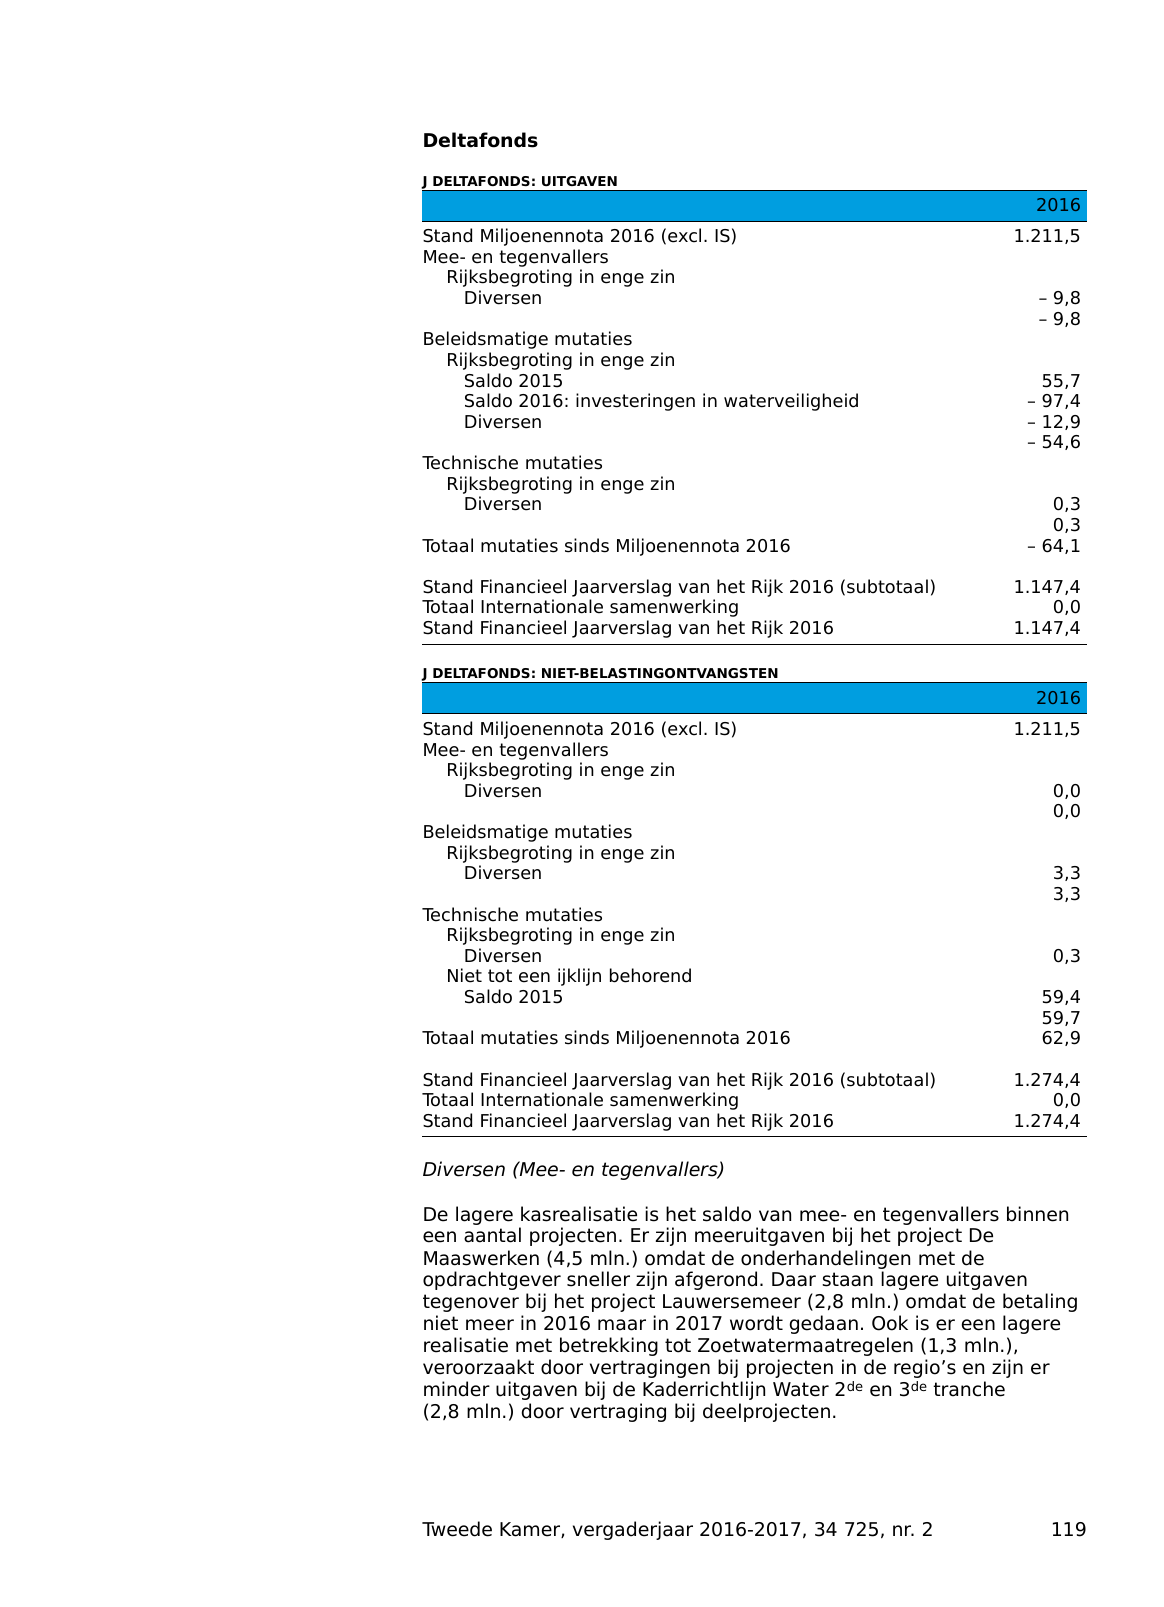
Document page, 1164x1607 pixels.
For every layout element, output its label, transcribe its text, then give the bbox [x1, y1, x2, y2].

table_cell [422, 884, 440, 904]
table_cell – 9,8 [969, 288, 1087, 309]
table_cell 3,3 [969, 863, 1087, 884]
table_cell [440, 884, 458, 904]
table_cell – 64,1 [969, 536, 1087, 556]
table_cell 1.274,4 [969, 1111, 1087, 1136]
table_cell [969, 1049, 1087, 1069]
table_cell Niet tot een ijklijn behorend [440, 966, 968, 987]
table_cell [422, 946, 440, 966]
table_cell [422, 391, 440, 412]
table_cell Rijksbegroting in enge zin [440, 474, 968, 494]
table_cell 1.147,4 [969, 618, 1087, 643]
table_cell Stand Miljoenennota 2016 (excl. IS) [422, 222, 968, 247]
table_cell – 97,4 [969, 391, 1087, 412]
table_cell [422, 1049, 440, 1069]
table_cell [440, 863, 458, 884]
table_cell [440, 556, 458, 577]
table_cell Beleidsmatige mutaties [422, 329, 968, 350]
table_cell Rijksbegroting in enge zin [440, 843, 968, 863]
table_cell [969, 966, 1087, 987]
table_cell Rijksbegroting in enge zin [440, 268, 968, 288]
table_cell [440, 371, 458, 391]
table_cell 1.211,5 [969, 714, 1087, 739]
table_cell [458, 309, 968, 329]
table_cell [440, 781, 458, 801]
table_cell Stand Financieel Jaarverslag van het Rijk 2016 [422, 618, 968, 643]
table_cell [422, 494, 440, 515]
table_cell – 12,9 [969, 412, 1087, 432]
table_cell Technische mutaties [422, 453, 968, 474]
table_cell Beleidsmatige mutaties [422, 822, 968, 843]
table_cell [422, 760, 440, 781]
table_cell Totaal mutaties sinds Miljoenennota 2016 [422, 1028, 968, 1049]
table_cell [969, 740, 1087, 760]
table_cell [440, 1008, 458, 1028]
table_cell [458, 1049, 968, 1069]
table_cell 1.274,4 [969, 1070, 1087, 1090]
table_cell 59,7 [969, 1008, 1087, 1028]
table_cell [422, 268, 440, 288]
table_cell [440, 946, 458, 966]
table_header J DELTAFONDS: UITGAVEN [422, 174, 1087, 189]
subtitle Diversen (Mee- en tegenvallers) [422, 1159, 1087, 1181]
table_cell Rijksbegroting in enge zin [440, 925, 968, 946]
table_cell [969, 247, 1087, 267]
table_cell [440, 391, 458, 412]
table_cell [458, 556, 968, 577]
table_cell [422, 683, 968, 713]
table_cell Mee- en tegenvallers [422, 740, 968, 760]
table_cell 3,3 [969, 884, 1087, 904]
table_cell – 54,6 [969, 433, 1087, 453]
table_cell [422, 433, 440, 453]
table_cell [969, 329, 1087, 350]
table_cell 1.211,5 [969, 222, 1087, 247]
table_cell [440, 987, 458, 1008]
table_cell [969, 905, 1087, 925]
table_cell Saldo 2015 [458, 987, 968, 1008]
table_cell Totaal mutaties sinds Miljoenennota 2016 [422, 536, 968, 556]
table_cell 0,3 [969, 946, 1087, 966]
table_cell [440, 309, 458, 329]
table_cell [458, 801, 968, 822]
table_cell [458, 884, 968, 904]
table_cell Diversen [458, 494, 968, 515]
table_cell Saldo 2015 [458, 371, 968, 391]
table_cell 2016 [969, 191, 1087, 221]
table_cell Stand Financieel Jaarverslag van het Rijk 2016 (subtotaal) [422, 577, 968, 597]
table_cell Totaal Internationale samenwerking [422, 598, 968, 618]
table_cell 0,3 [969, 515, 1087, 536]
table_cell [969, 474, 1087, 494]
table_cell [440, 288, 458, 309]
table_cell 1.147,4 [969, 577, 1087, 597]
table_cell [969, 556, 1087, 577]
table_cell Diversen [458, 781, 968, 801]
table_cell [440, 515, 458, 536]
table_cell Stand Financieel Jaarverslag van het Rijk 2016 [422, 1111, 968, 1136]
table_cell 2016 [969, 683, 1087, 713]
table_cell [422, 412, 440, 432]
text De lagere kasrealisatie is het saldo van mee- en tegenvallers binnen een aantal projecten. Er zijn meeruitgaven bij het project De Maaswerken (4,5 mln.) omdat de onderhandelingen met de opdrachtgever sneller zijn afgerond. Daar staan lagere uitgaven tegenover bij het project Lauwersemeer (2,8 mln.) omdat de betaling niet meer in 2016 maar in 2017 wordt gedaan. Ook is er een lagere realisatie met betrekking tot Zoetwatermaatregelen (1,3 mln.), veroorzaakt door vertragingen bij projecten in de regio’s en zijn er minder uitgaven bij de Kaderrichtlijn Water 2de en 3de tranche (2,8 mln.) door vertraging bij deelprojecten. [422, 1203, 1087, 1423]
table_cell [458, 1008, 968, 1028]
table_cell Mee- en tegenvallers [422, 247, 968, 267]
table_cell [422, 801, 440, 822]
table_cell [422, 987, 440, 1008]
table_cell [440, 1049, 458, 1069]
table_cell Stand Miljoenennota 2016 (excl. IS) [422, 714, 968, 739]
table_cell Diversen [458, 863, 968, 884]
table_cell [440, 801, 458, 822]
table_cell Rijksbegroting in enge zin [440, 760, 968, 781]
table_cell Technische mutaties [422, 905, 968, 925]
table_cell [422, 781, 440, 801]
table_cell [969, 822, 1087, 843]
table_cell Totaal Internationale samenwerking [422, 1090, 968, 1111]
table_cell Diversen [458, 412, 968, 432]
table_cell [969, 925, 1087, 946]
table_cell Diversen [458, 946, 968, 966]
table_cell 55,7 [969, 371, 1087, 391]
table_cell Rijksbegroting in enge zin [440, 350, 968, 371]
subtitle Deltafonds [422, 130, 1087, 152]
table_header J DELTAFONDS: NIET-BELASTINGONTVANGSTEN [422, 666, 1087, 682]
table_cell – 9,8 [969, 309, 1087, 329]
table_cell [969, 843, 1087, 863]
table_cell [422, 350, 440, 371]
table_cell [422, 191, 968, 221]
table_cell [422, 863, 440, 884]
table_cell 0,0 [969, 598, 1087, 618]
table_cell Saldo 2016: investeringen in waterveiligheid [458, 391, 968, 412]
table_cell [422, 843, 440, 863]
table_cell [422, 1008, 440, 1028]
table_cell [422, 309, 440, 329]
table_cell [969, 268, 1087, 288]
table_cell [440, 412, 458, 432]
table_cell [969, 760, 1087, 781]
table_cell 62,9 [969, 1028, 1087, 1049]
table_cell [422, 474, 440, 494]
table_cell 0,0 [969, 781, 1087, 801]
table_cell 0,0 [969, 801, 1087, 822]
table_cell 0,0 [969, 1090, 1087, 1111]
table_cell [422, 966, 440, 987]
table_cell [422, 556, 440, 577]
table_cell 0,3 [969, 494, 1087, 515]
table_cell Stand Financieel Jaarverslag van het Rijk 2016 (subtotaal) [422, 1070, 968, 1090]
table_cell [458, 515, 968, 536]
table_cell [422, 288, 440, 309]
table_cell [422, 925, 440, 946]
table_cell [422, 371, 440, 391]
table_cell [458, 433, 968, 453]
table_cell [440, 433, 458, 453]
table_cell [969, 350, 1087, 371]
table_cell Diversen [458, 288, 968, 309]
table_cell [440, 494, 458, 515]
table_cell 59,4 [969, 987, 1087, 1008]
table_cell [969, 453, 1087, 474]
table_cell [422, 515, 440, 536]
